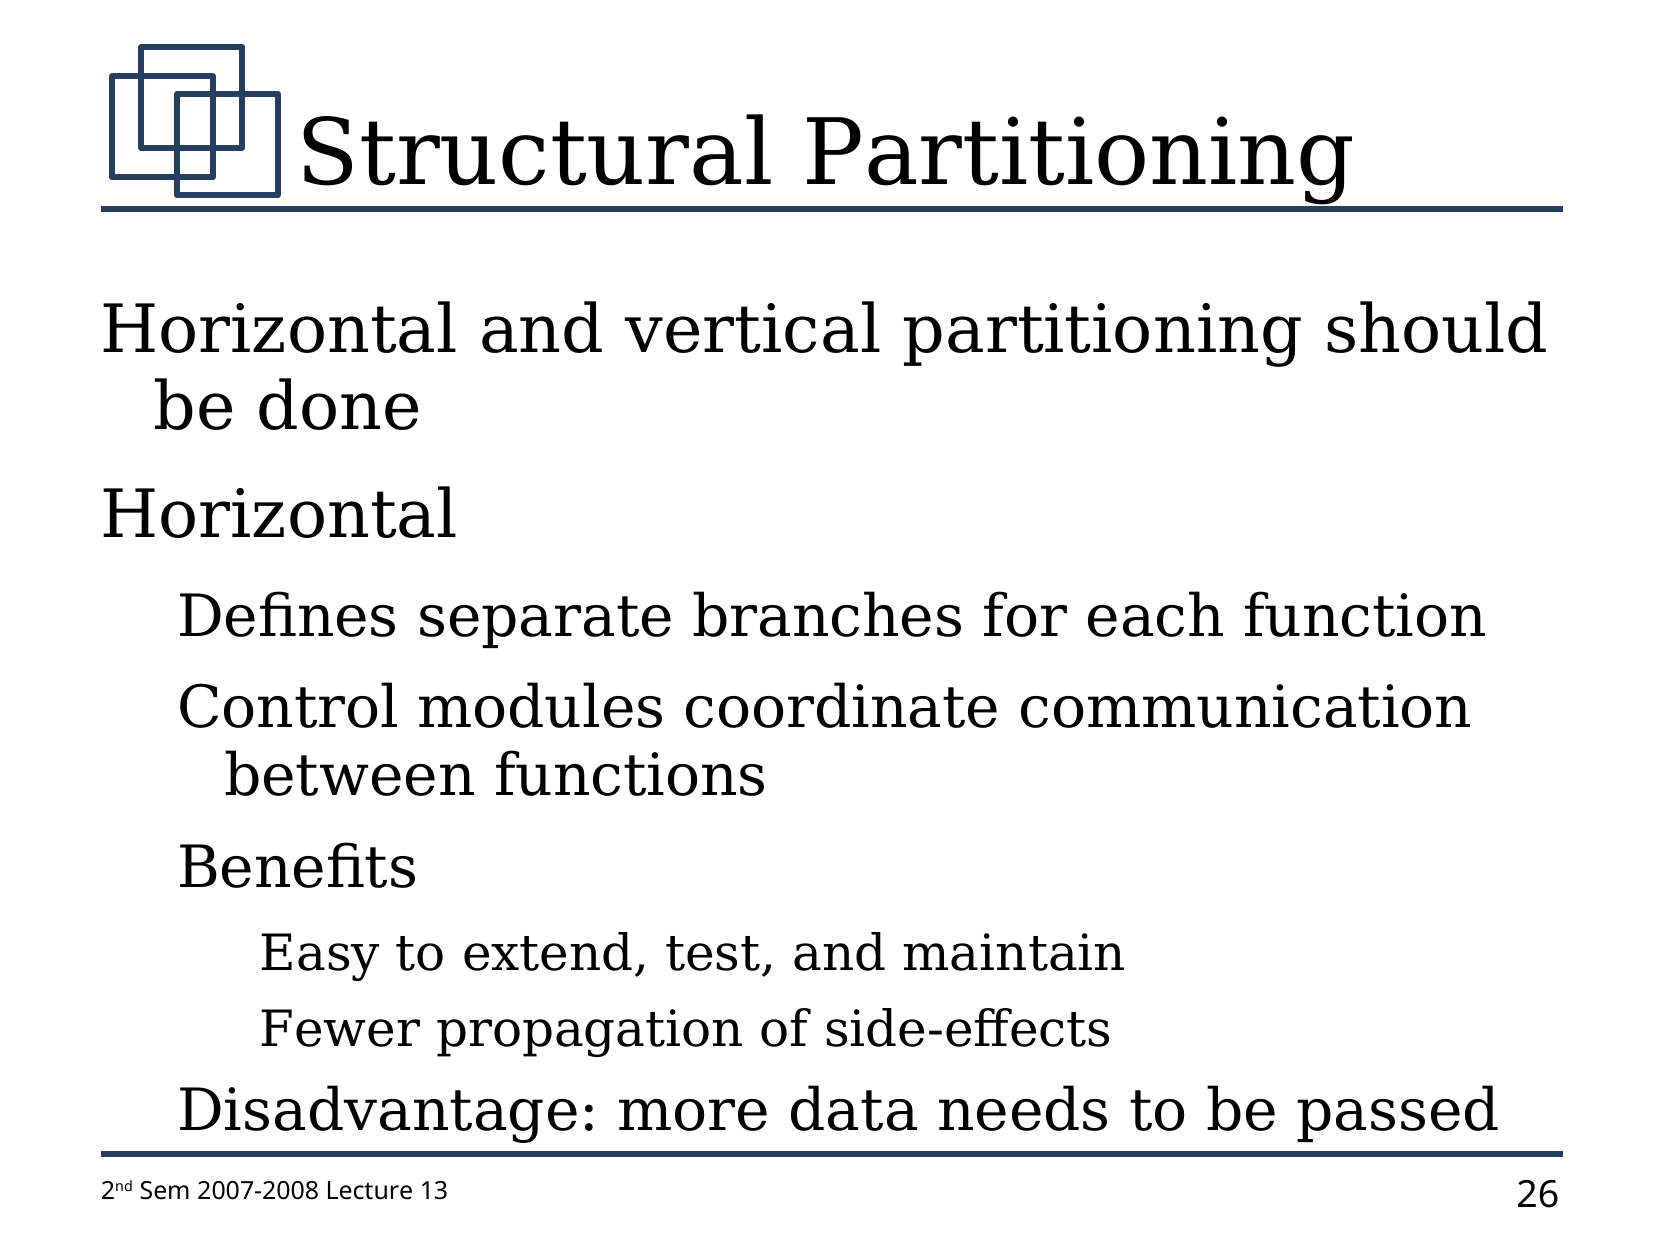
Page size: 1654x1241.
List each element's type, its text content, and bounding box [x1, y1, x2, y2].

title Structural Partitioning [82, 49, 1571, 257]
list Horizontal and vertical partitioning should be done Horizontal Defines separate branches for each function Control modules coordinate communication between functions Benefits Easy to extend, test, and maintain Fewer propagation of side-effects Disadvantage: more data needs to be passed [82, 290, 1571, 1145]
